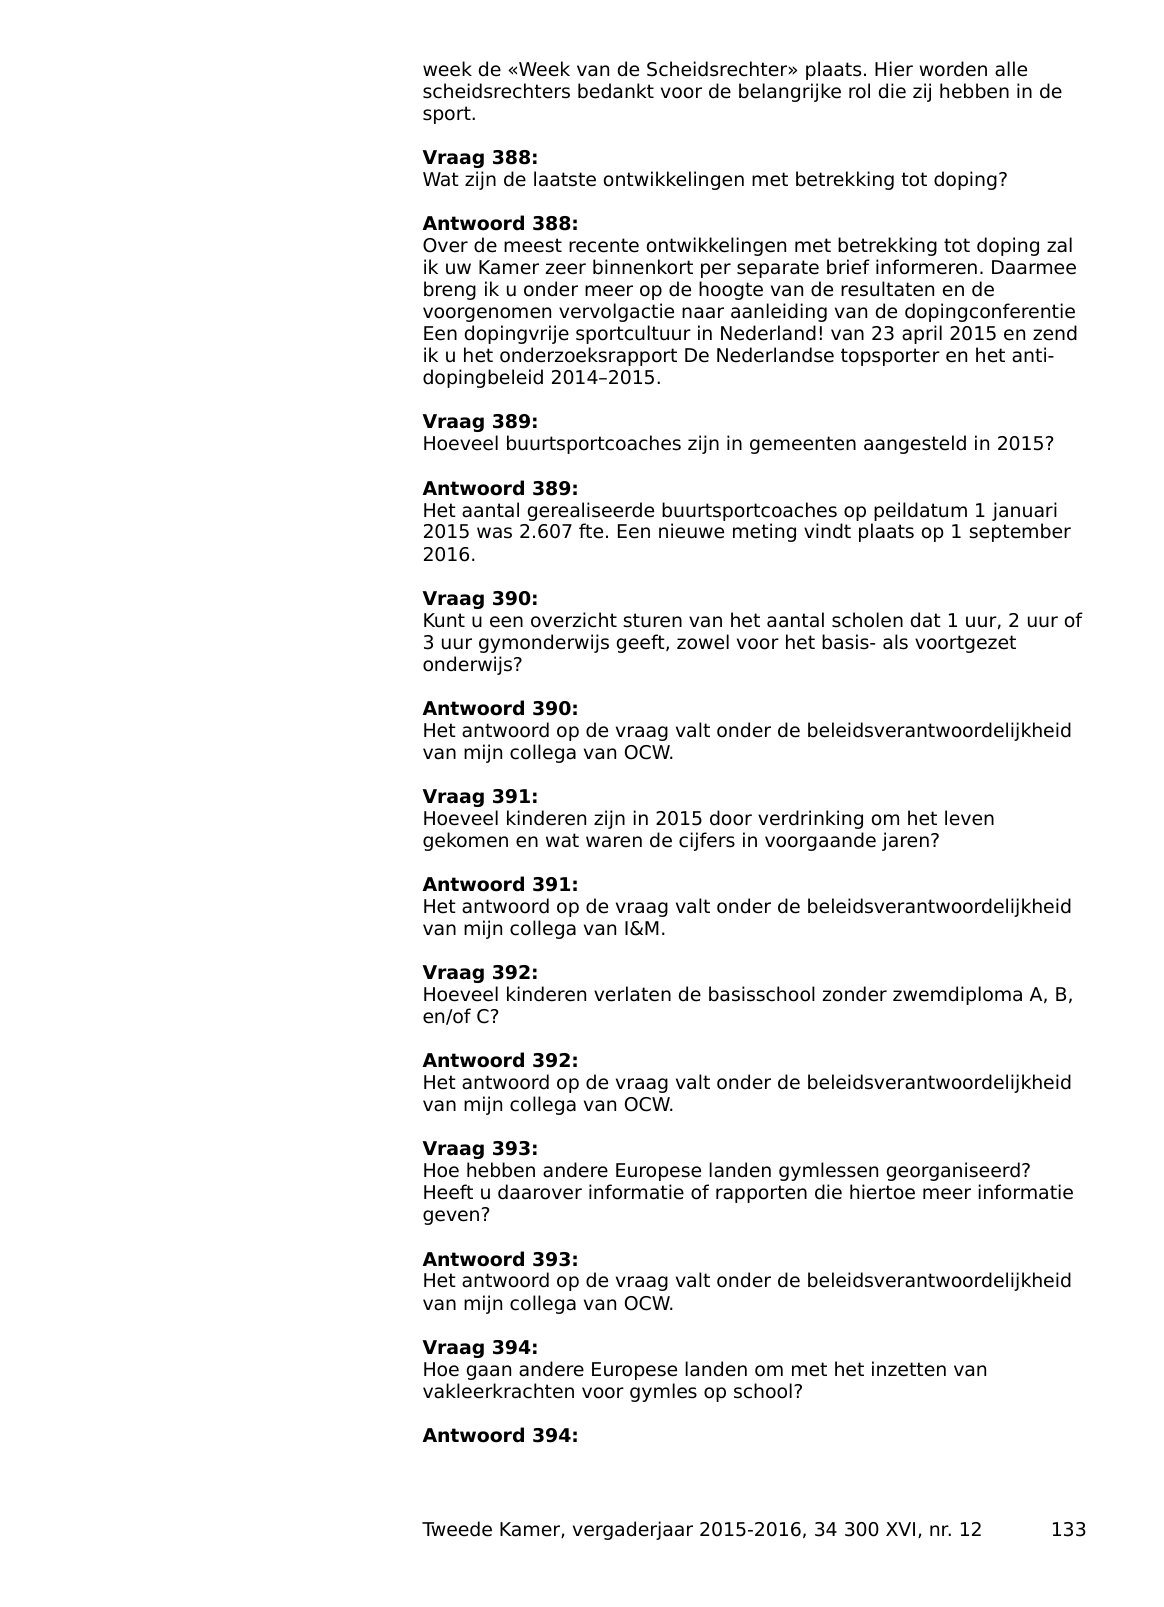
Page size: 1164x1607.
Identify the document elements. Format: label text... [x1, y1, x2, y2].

text Het antwoord op de vraag valt onder de beleidsverantwoordelijkheid van mijn collega van OCW. [422, 1270, 1087, 1314]
text Kunt u een overzicht sturen van het aantal scholen dat 1 uur, 2 uur of 3 uur gymonderwijs geeft, zowel voor het basis- als voortgezet onderwijs? [422, 609, 1087, 676]
text Hoeveel buurtsportcoaches zijn in gemeenten aangesteld in 2015? [422, 433, 1087, 455]
text Vraag 392: [422, 962, 1087, 984]
text Het antwoord op de vraag valt onder de beleidsverantwoordelijkheid van mijn collega van OCW. [422, 1072, 1087, 1116]
text Wat zijn de laatste ontwikkelingen met betrekking tot doping? [422, 169, 1087, 191]
text Antwoord 393: [422, 1248, 1087, 1270]
text Antwoord 389: [422, 477, 1087, 499]
text Antwoord 394: [422, 1425, 1087, 1447]
text Vraag 389: [422, 411, 1087, 433]
text Hoeveel kinderen zijn in 2015 door verdrinking om het leven gekomen en wat waren de cijfers in voorgaande jaren? [422, 808, 1087, 852]
text Vraag 393: [422, 1138, 1087, 1160]
text Vraag 394: [422, 1337, 1087, 1358]
text Antwoord 390: [422, 698, 1087, 720]
text Vraag 391: [422, 786, 1087, 808]
text Hoe gaan andere Europese landen om met het inzetten van vakleerkrachten voor gymles op school? [422, 1358, 1087, 1402]
text Het antwoord op de vraag valt onder de beleidsverantwoordelijkheid van mijn collega van OCW. [422, 720, 1087, 764]
text Vraag 390: [422, 588, 1087, 609]
text Antwoord 391: [422, 874, 1087, 896]
text Vraag 388: [422, 147, 1087, 169]
text Over de meest recente ontwikkelingen met betrekking tot doping zal ik uw Kamer zeer binnenkort per separate brief informeren. Daarmee breng ik u onder meer op de hoogte van de resultaten en de voorgenomen vervolgactie naar aanleiding van de dopingconferentie Een dopingvrije sportcultuur in Nederland! van 23 april 2015 en zend ik u het onderzoeksrapport De Nederlandse topsporter en het anti-dopingbeleid 2014–2015. [422, 235, 1087, 389]
text week de «Week van de Scheidsrechter» plaats. Hier worden alle scheidsrechters bedankt voor de belangrijke rol die zij hebben in de sport. [422, 59, 1087, 125]
text Hoeveel kinderen verlaten de basisschool zonder zwemdiploma A, B, en/of C? [422, 984, 1087, 1028]
text Antwoord 392: [422, 1050, 1087, 1072]
text Het aantal gerealiseerde buurtsportcoaches op peildatum 1 januari 2015 was 2.607 fte. Een nieuwe meting vindt plaats op 1 september 2016. [422, 499, 1087, 565]
text Het antwoord op de vraag valt onder de beleidsverantwoordelijkheid van mijn collega van I&M. [422, 896, 1087, 940]
text Hoe hebben andere Europese landen gymlessen georganiseerd? Heeft u daarover informatie of rapporten die hiertoe meer informatie geven? [422, 1160, 1087, 1226]
text Antwoord 388: [422, 213, 1087, 235]
